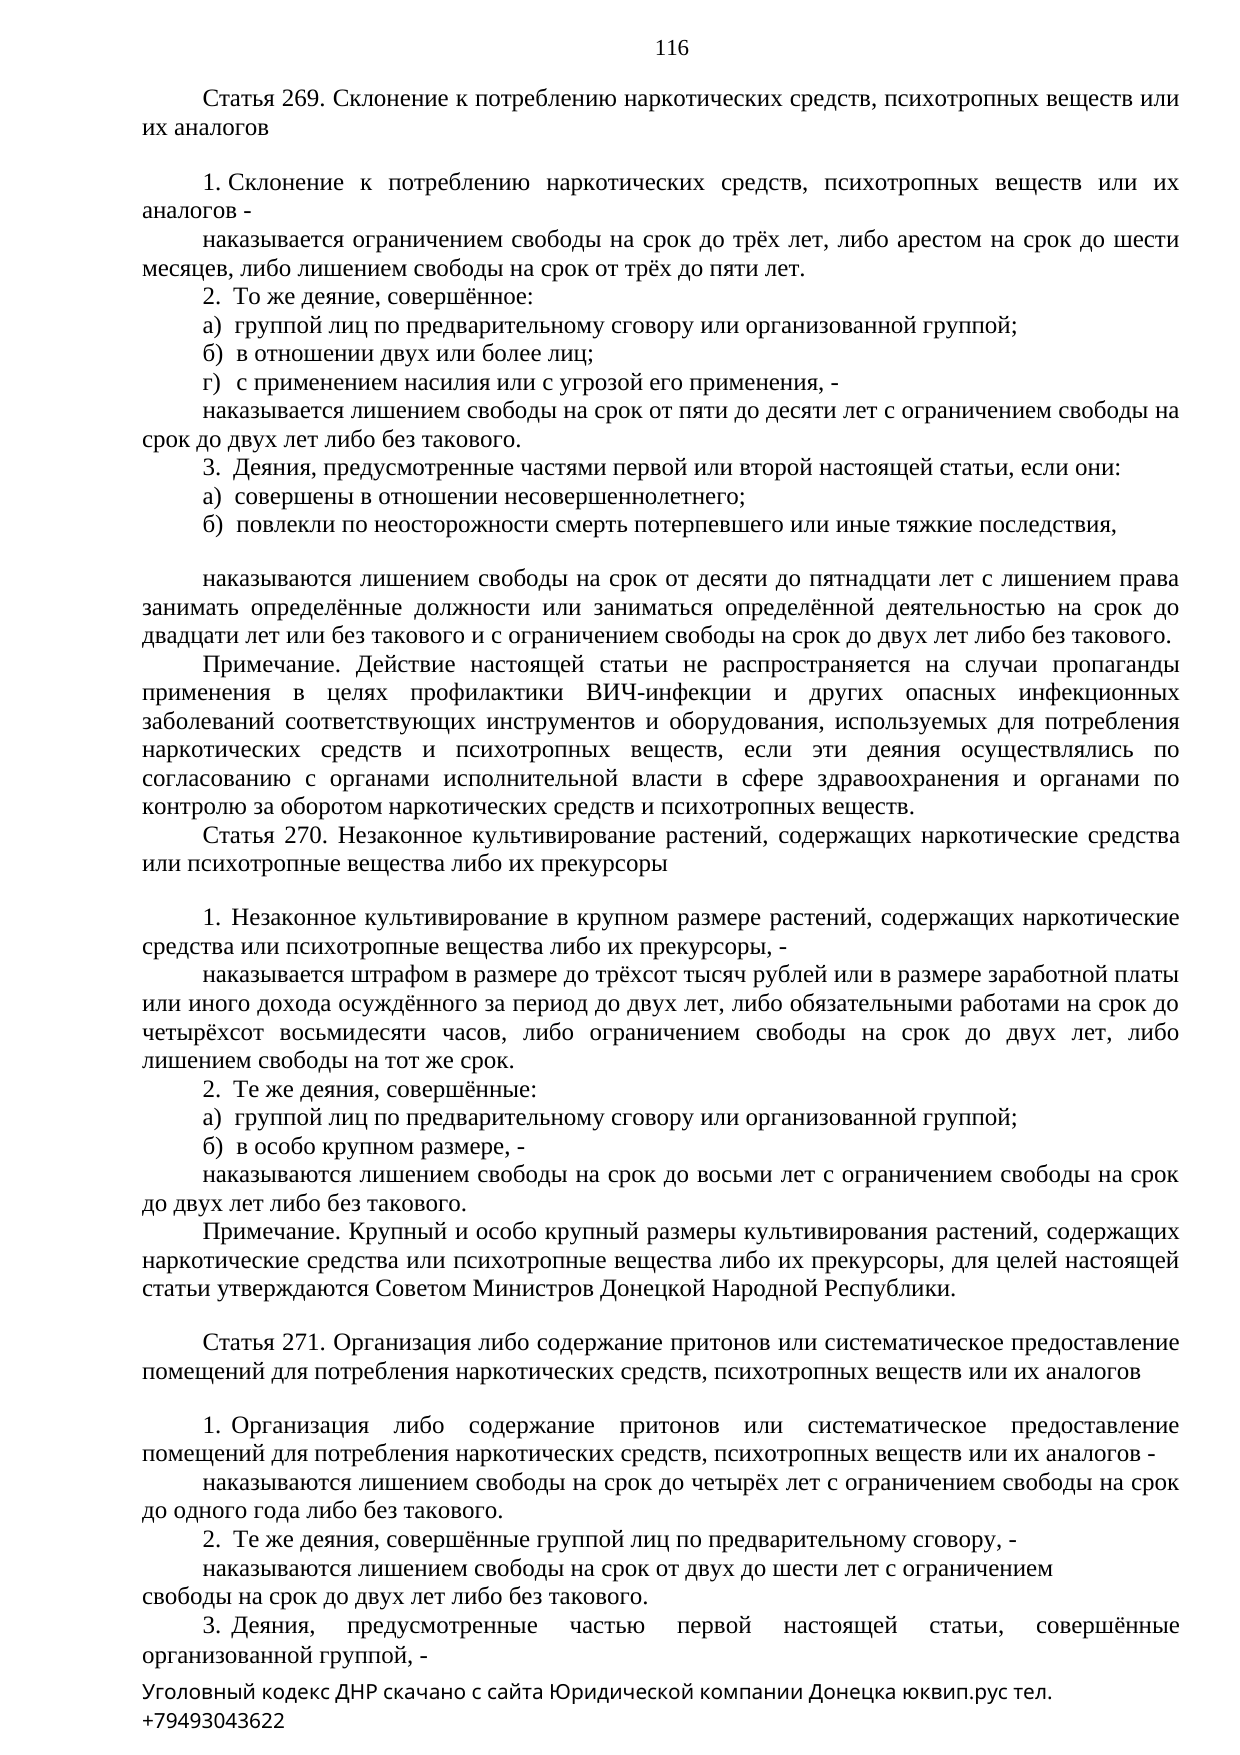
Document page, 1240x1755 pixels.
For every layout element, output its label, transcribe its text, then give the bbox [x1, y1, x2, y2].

text свободы на срок до двух лет либо без такового. [142, 1582, 1181, 1610]
text наказывается ограничением свободы на срок до трёх лет, либо арестом на срок до шести месяцев, либо лишением свободы на срок от трёх до пяти лет. [142, 224, 1181, 282]
text Статья 271. Организация либо содержание притонов или систематическое предоставление помещений для потребления наркотических средств, психотропных веществ или их аналогов [142, 1327, 1181, 1385]
text Статья 269. Склонение к потреблению наркотических средств, психотропных веществ или их аналогов [142, 83, 1181, 142]
list Те же деяния, совершённые: [142, 1074, 1181, 1103]
text а) совершены в отношении несовершеннолетнего; [142, 481, 1181, 510]
text Статья 270. Незаконное культивирование растений, содержащих наркотические средства или психотропные вещества либо их прекурсоры [142, 820, 1181, 877]
text б) в особо крупном размере, - [142, 1131, 1181, 1160]
text наказывается штрафом в размере до трёхсот тысяч рублей или в размере заработной платы или иного дохода осуждённого за период до двух лет, либо обязательными работами на срок до четырёхсот восьмидесяти часов, либо ограничением свободы на срок до двух лет, либо лишением свободы на тот же срок. [142, 960, 1181, 1074]
list Деяния, предусмотренные частями первой или второй настоящей статьи, если они: [142, 453, 1181, 481]
list Незаконное культивирование в крупном размере растений, содержащих наркотические средства или психотропные вещества либо их прекурсоры, - [142, 902, 1181, 960]
text г) с применением насилия или с угрозой его применения, - [142, 367, 1181, 396]
list То же деяние, совершённое: [142, 282, 1181, 310]
text наказываются лишением свободы на срок до четырёх лет с ограничением свободы на срок до одного года либо без такового. [142, 1467, 1181, 1524]
list Склонение к потреблению наркотических средств, психотропных веществ или их аналогов - [142, 167, 1181, 224]
text наказывается лишением свободы на срок от пяти до десяти лет с ограничением свободы на срок до двух лет либо без такового. [142, 396, 1181, 453]
text наказываются лишением свободы на срок до восьми лет с ограничением свободы на срок до двух лет либо без такового. [142, 1160, 1181, 1217]
text а) группой лиц по предварительному сговору или организованной группой; [142, 310, 1181, 339]
text б) в отношении двух или более лиц; [142, 339, 1181, 367]
text наказываются лишением свободы на срок от десяти до пятнадцати лет с лишением права занимать определённые должности или заниматься определённой деятельностью на срок до двадцати лет или без такового и с ограничением свободы на срок до двух лет либо без такового. [142, 563, 1181, 649]
text а) группой лиц по предварительному сговору или организованной группой; [142, 1103, 1181, 1131]
list Деяния, предусмотренные частью первой настоящей статьи, совершённые организованной группой, - [142, 1610, 1181, 1669]
text б) повлекли по неосторожности смерть потерпевшего или иные тяжкие последствия, [142, 510, 1181, 538]
text Примечание. Действие настоящей статьи не распространяется на случаи пропаганды применения в целях профилактики ВИЧ-инфекции и других опасных инфекционных заболеваний соответствующих инструментов и оборудования, используемых для потребления наркотических средств и психотропных веществ, если эти деяния осуществлялись по согласованию с органами исполнительной власти в сфере здравоохранения и органами по контролю за оборотом наркотических средств и психотропных веществ. [142, 649, 1181, 820]
list Те же деяния, совершённые группой лиц по предварительному сговору, - [142, 1524, 1181, 1553]
list Организация либо содержание притонов или систематическое предоставление помещений для потребления наркотических средств, психотропных веществ или их аналогов - [142, 1410, 1181, 1467]
text наказываются лишением свободы на срок от двух до шести лет с ограничением [142, 1553, 1181, 1582]
text Примечание. Крупный и особо крупный размеры культивирования растений, содержащих наркотические средства или психотропные вещества либо их прекурсоры, для целей настоящей статьи утверждаются Советом Министров Донецкой Народной Республики. [142, 1217, 1181, 1302]
